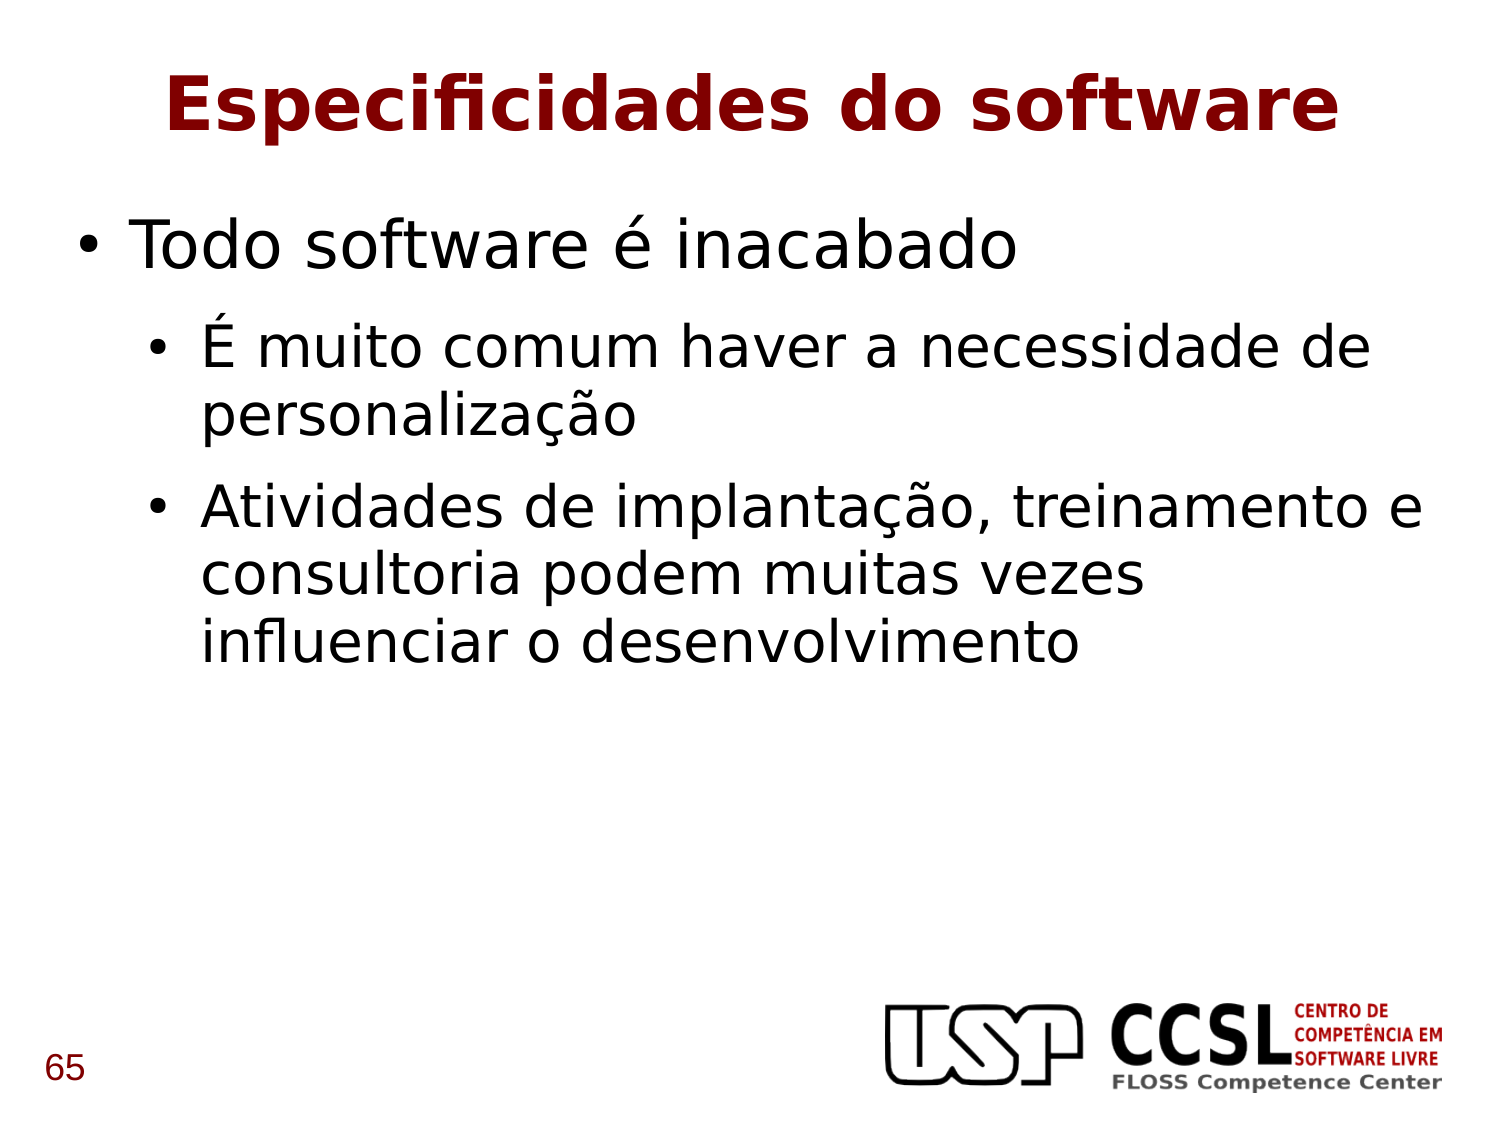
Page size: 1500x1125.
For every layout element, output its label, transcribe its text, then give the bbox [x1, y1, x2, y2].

title Especificidades do software [59, 29, 1447, 180]
picture [885, 1003, 1442, 1093]
list Todo software é inacabado É muito comum haver a necessidade de personalização Atividades de implantação, treinamento e consultoria podem muitas vezes influenciar o desenvolvimento [59, 206, 1447, 950]
